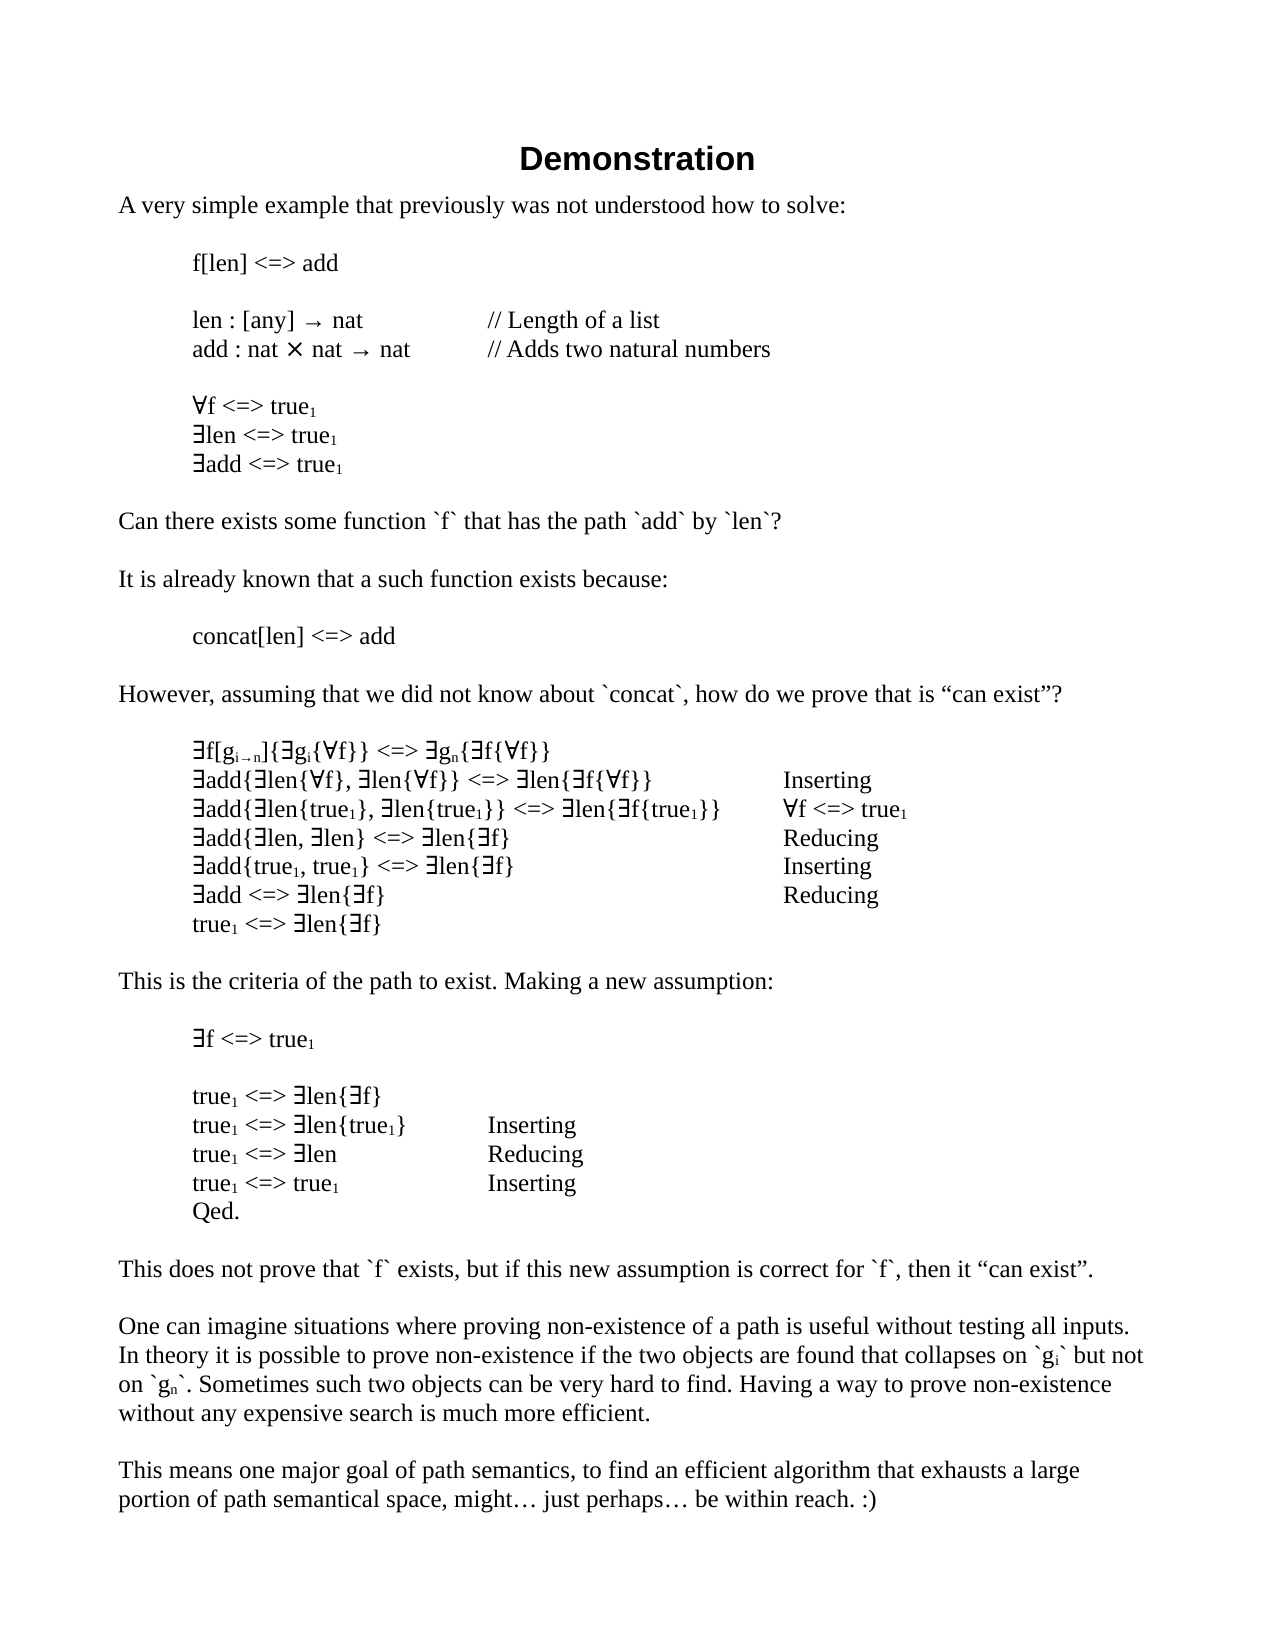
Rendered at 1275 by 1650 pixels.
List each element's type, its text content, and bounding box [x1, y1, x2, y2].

text Can there exists some function `f` that has the path `add` by `len`? [118, 506, 1157, 535]
text len : [any] → nat // Length of a list [118, 305, 1157, 334]
text add : nat ⨯ nat → nat // Adds two natural numbers [118, 334, 1157, 363]
text This does not prove that `f` exists, but if this new assumption is correct for `f`, then it “can exist”. [118, 1254, 1157, 1283]
text ∃len <=> true1 [118, 420, 1157, 449]
text This means one major goal of path semantics, to find an efficient algorithm that exhausts a large portion of path semantical space, might… just perhaps… be within reach. :) [118, 1455, 1157, 1513]
text true1 <=> true1 Inserting [118, 1168, 1157, 1196]
text ∃f[gi→n]{∃gi{∀f}} <=> ∃gn{∃f{∀f}} [118, 736, 1157, 765]
text Qed. [118, 1196, 1157, 1225]
text f[len] <=> add [118, 248, 1157, 276]
text ∃add{∃len{∀f}, ∃len{∀f}} <=> ∃len{∃f{∀f}} Inserting [118, 765, 1157, 794]
subtitle Demonstration [118, 139, 1157, 178]
text true1 <=> ∃len{∃f} [118, 1081, 1157, 1110]
text concat[len] <=> add [118, 621, 1157, 650]
text A very simple example that previously was not understood how to solve: [118, 190, 1157, 219]
text ∃add{∃len{true1}, ∃len{true1}} <=> ∃len{∃f{true1}} ∀f <=> true1 [118, 794, 1157, 823]
text ∃add{true1, true1} <=> ∃len{∃f} Inserting [118, 851, 1157, 880]
text ∃add <=> true1 [118, 449, 1157, 478]
text true1 <=> ∃len{true1} Inserting [118, 1110, 1157, 1139]
text It is already known that a such function exists because: [118, 564, 1157, 593]
text This is the criteria of the path to exist. Making a new assumption: [118, 966, 1157, 995]
text ∃add <=> ∃len{∃f} Reducing [118, 880, 1157, 909]
text true1 <=> ∃len{∃f} [118, 909, 1157, 938]
text ∃add{∃len, ∃len} <=> ∃len{∃f} Reducing [118, 823, 1157, 851]
text true1 <=> ∃len Reducing [118, 1139, 1157, 1168]
text ∃f <=> true1 [118, 1024, 1157, 1053]
text However, assuming that we did not know about `concat`, how do we prove that is “can exist”? [118, 679, 1157, 708]
text One can imagine situations where proving non-existence of a path is useful without testing all inputs. In theory it is possible to prove non-existence if the two objects are found that collapses on `gi` but not on `gn`. Sometimes such two objects can be very hard to find. Having a way to prove non-existence without any expensive search is much more efficient. [118, 1311, 1157, 1426]
text ∀f <=> true1 [118, 391, 1157, 420]
